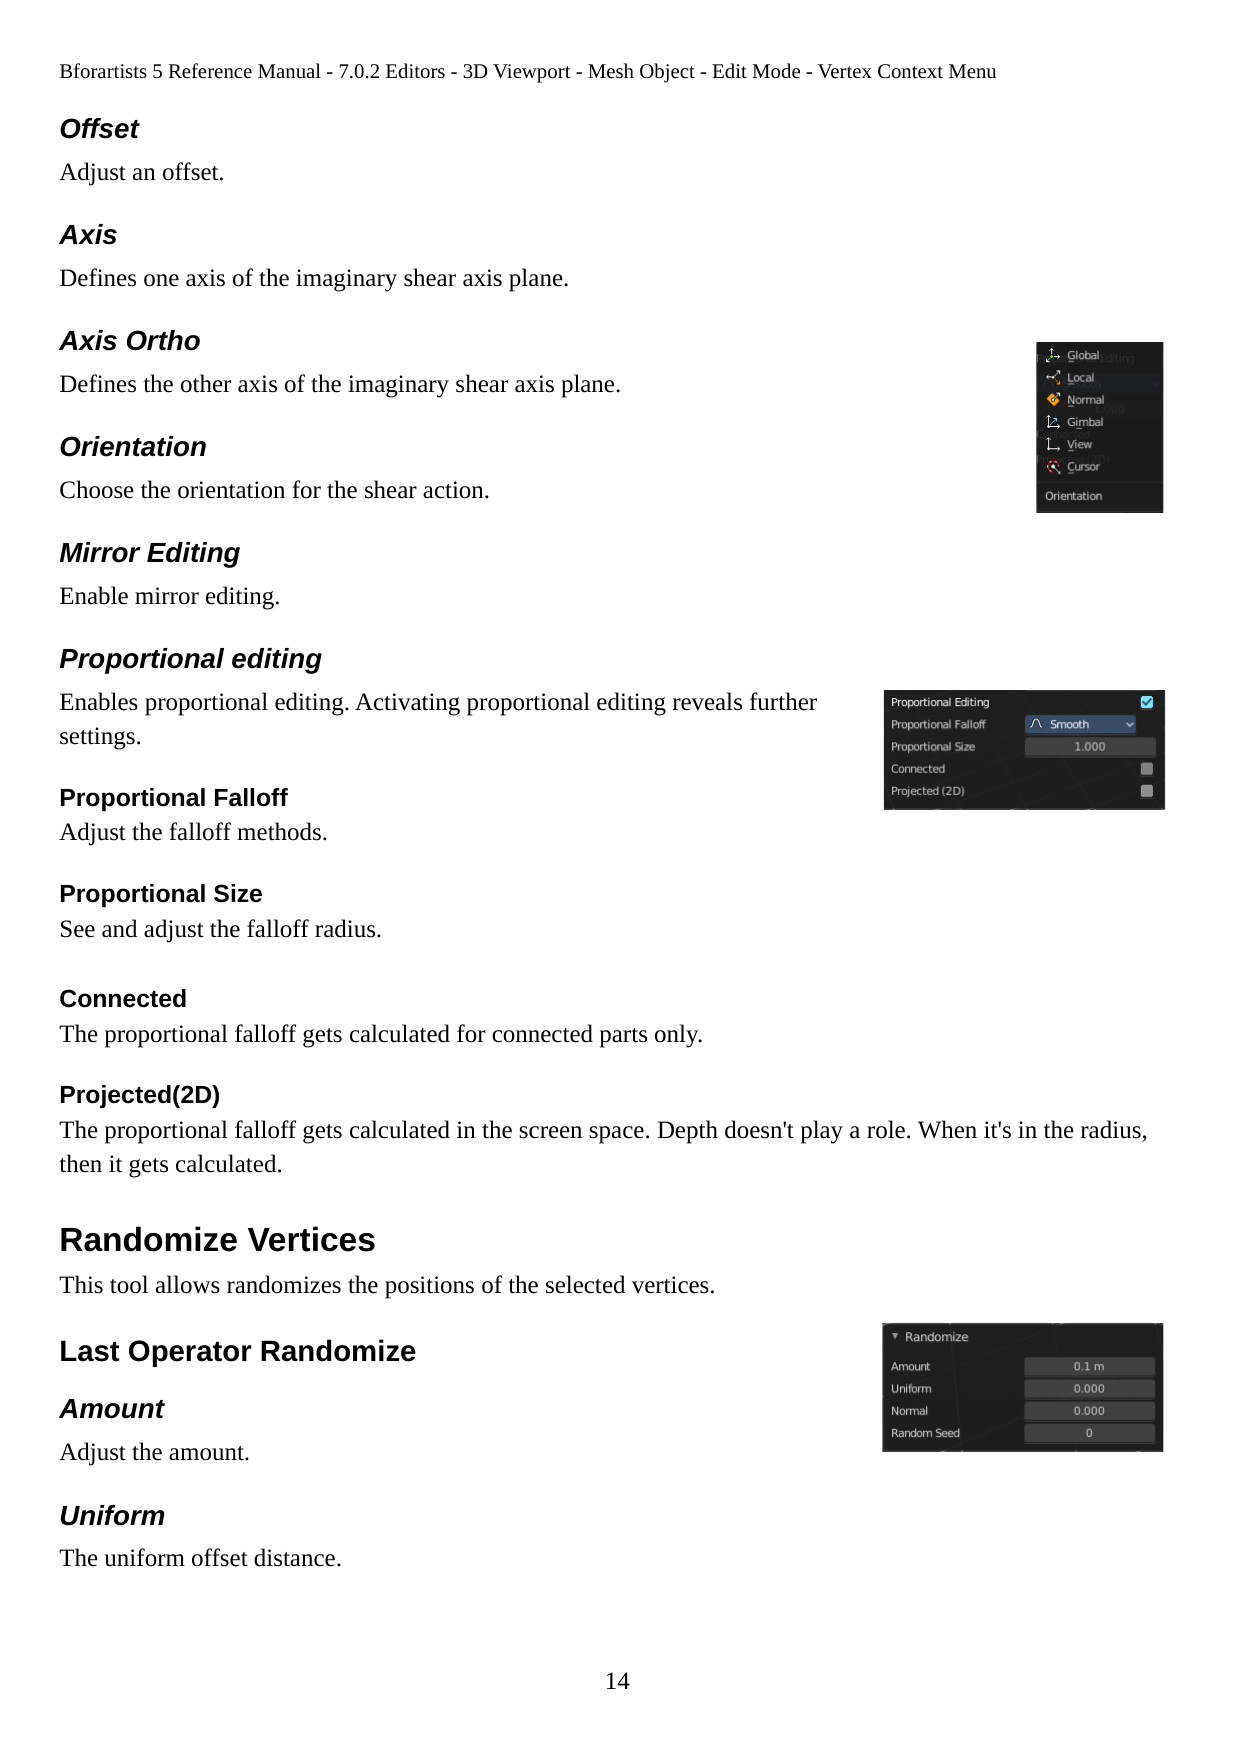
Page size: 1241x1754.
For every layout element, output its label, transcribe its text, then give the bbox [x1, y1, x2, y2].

subtitle Proportional editing [59, 642, 1181, 674]
subtitle Proportional Size [59, 879, 1181, 908]
subtitle Orientation [59, 430, 1036, 462]
text The uniform offset distance. [59, 1543, 1181, 1572]
subtitle [1164, 1334, 1181, 1368]
text Adjust the falloff methods. [59, 817, 1181, 846]
text Choose the orientation for the shear action. [59, 475, 1036, 503]
subtitle Axis [59, 218, 1181, 250]
text Defines one axis of the imaginary shear axis plane. [59, 263, 1181, 292]
subtitle Uniform [59, 1499, 1181, 1531]
subtitle Randomize Vertices [59, 1219, 1181, 1258]
subtitle Axis Ortho [59, 324, 1181, 356]
text Enable mirror editing. [59, 581, 1181, 609]
text Defines the other axis of the imaginary shear axis plane. [59, 369, 1036, 398]
text Adjust the amount. [59, 1437, 1181, 1466]
subtitle [1164, 1393, 1181, 1425]
subtitle Projected(2D) [59, 1080, 1181, 1109]
picture [883, 690, 1166, 810]
subtitle Last Operator Randomize [59, 1334, 882, 1368]
text Adjust an offset. [59, 157, 1181, 186]
subtitle Offset [59, 113, 1181, 144]
subtitle Amount [59, 1393, 882, 1425]
subtitle [1164, 430, 1181, 462]
text This tool allows randomizes the positions of the selected vertices. [59, 1271, 1181, 1299]
text See and adjust the falloff radius. [59, 914, 1181, 943]
text The proportional falloff gets calculated in the screen space. Depth doesn't play a role. When it's in the radius, then it gets calculated. [59, 1115, 1181, 1178]
subtitle Proportional Falloff [59, 783, 1181, 811]
text Enables proportional editing. Activating proportional editing reveals further settings. [59, 687, 1181, 750]
picture [1036, 342, 1164, 513]
subtitle Connected [59, 984, 1181, 1012]
subtitle Mirror Editing [59, 536, 1181, 568]
text The proportional falloff gets calculated for connected parts only. [59, 1019, 1181, 1047]
picture [882, 1323, 1164, 1452]
